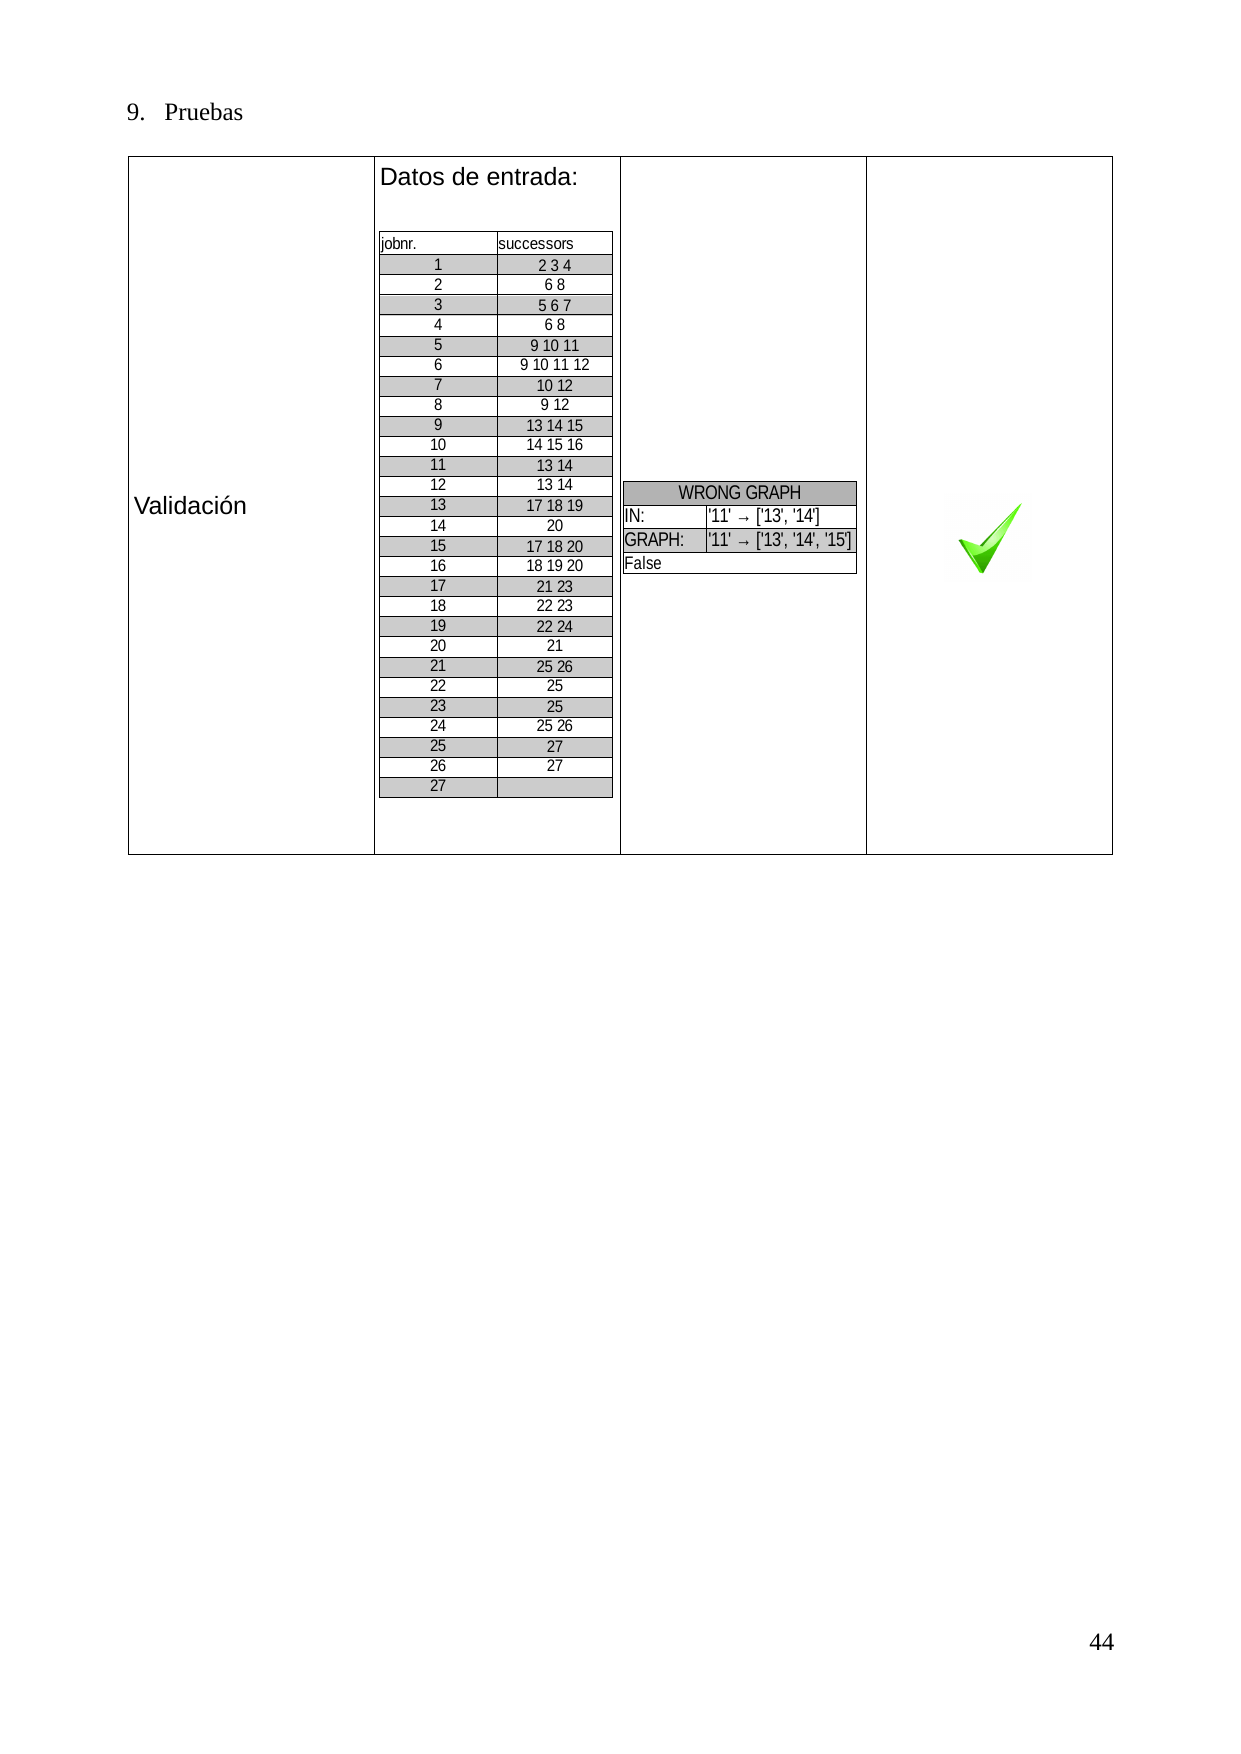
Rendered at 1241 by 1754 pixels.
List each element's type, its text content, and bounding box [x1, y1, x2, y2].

table_cell [621, 157, 866, 854]
table_cell Validación [129, 157, 374, 854]
table_cell Datos de entrada: [375, 157, 620, 854]
table_cell [867, 157, 1112, 854]
picture [943, 493, 1032, 582]
